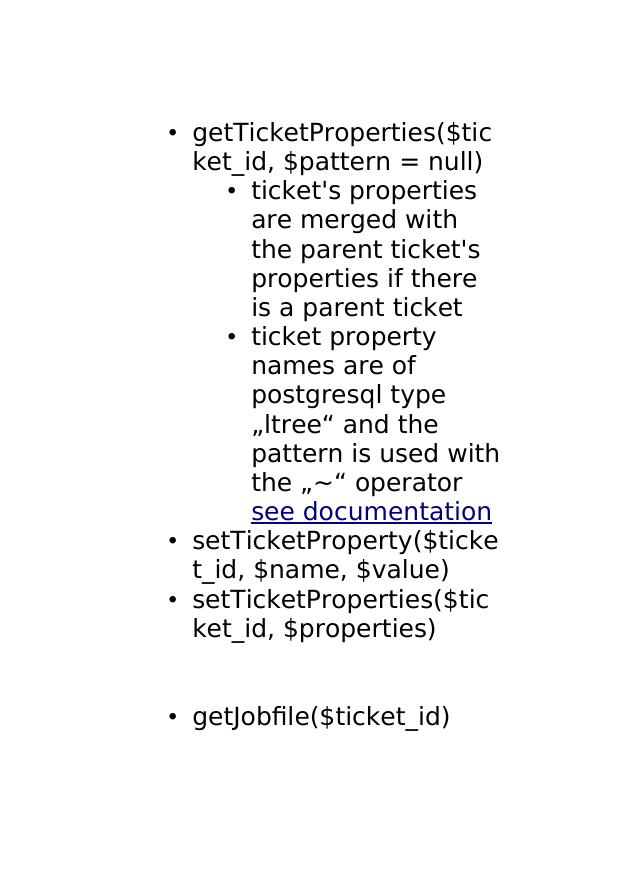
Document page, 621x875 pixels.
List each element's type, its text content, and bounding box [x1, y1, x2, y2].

list ticket's properties are merged with the parent ticket's properties if there is a parent ticket [236, 176, 502, 322]
list getJobfile($ticket_id) [177, 702, 502, 731]
list setTicketProperties($ticket_id, $properties) [177, 585, 502, 643]
list getTicketProperties($ticket_id, $pattern = null) [177, 118, 502, 176]
list setTicketProperty($ticket_id, $name, $value) [177, 526, 502, 585]
list ticket property names are of postgresql type „ltree“ and the pattern is used with the „~“ operator see documentation [236, 322, 502, 526]
